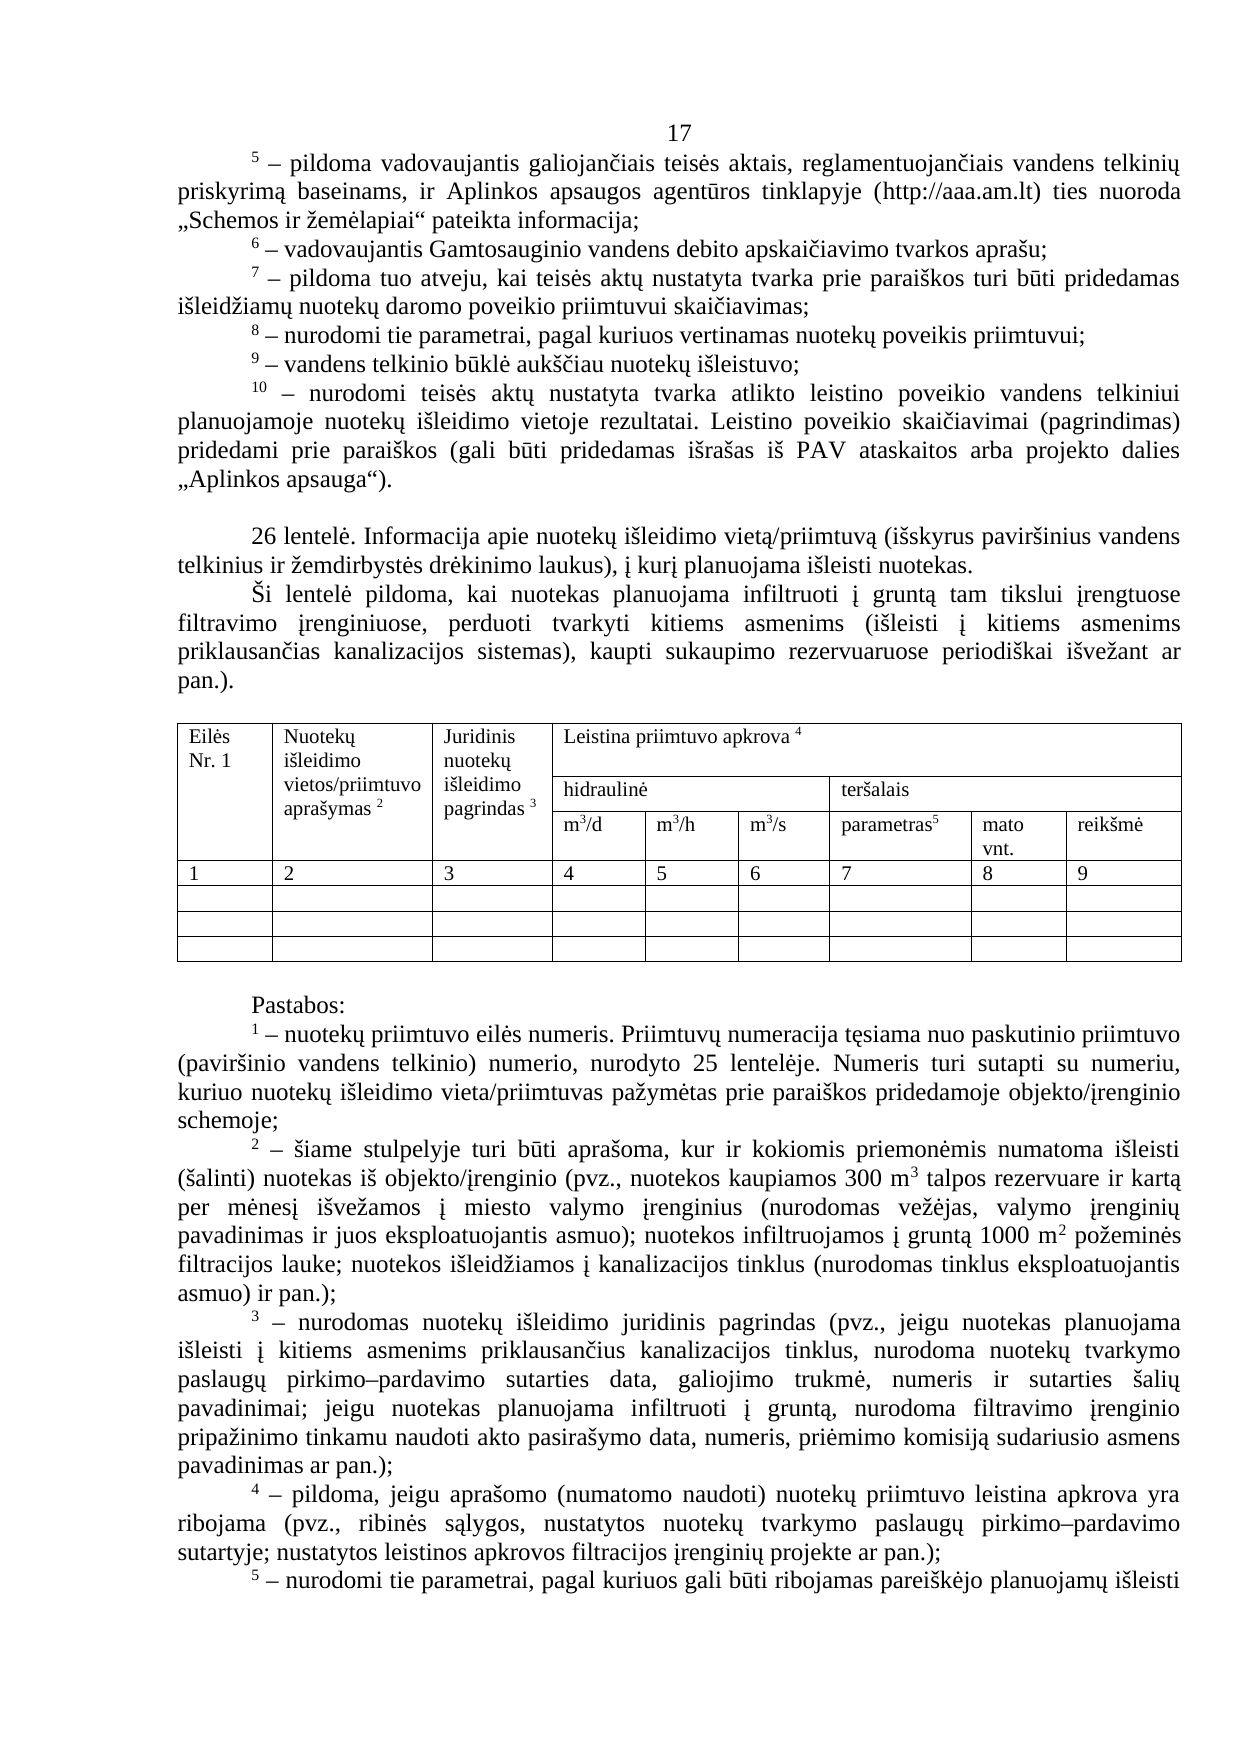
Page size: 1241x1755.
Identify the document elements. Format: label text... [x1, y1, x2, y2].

table_cell [739, 937, 829, 961]
table_cell m3/s [739, 812, 829, 860]
table_cell [178, 912, 272, 936]
text 1 – nuotekų priimtuvo eilės numeris. Priimtuvų numeracija tęsiama nuo paskutinio priimtuvo (paviršinio vandens telkinio) numerio, nurodyto 25 lentelėje. Numeris turi sutapti su numeriu, kuriuo nuotekų išleidimo vieta/priimtuvas pažymėtas prie paraiškos pridedamoje objekto/įrenginio schemoje; [177, 1019, 1181, 1134]
table_cell m3/d [553, 812, 645, 860]
table_cell [646, 912, 738, 936]
table_cell [178, 886, 272, 911]
table_cell m3/h [646, 812, 738, 860]
table_cell [433, 886, 552, 911]
table_cell 3 [433, 861, 552, 885]
table_cell [178, 937, 272, 961]
table_cell parametras5 [830, 812, 971, 860]
table_cell [646, 937, 738, 961]
table_cell [1067, 912, 1181, 936]
text Pastabos: [177, 991, 1181, 1019]
text Ši lentelė pildoma, kai nuotekas planuojama infiltruoti į gruntą tam tikslui įrengtuose filtravimo įrenginiuose, perduoti tvarkyti kitiems asmenims (išleisti į kitiems asmenims priklausančias kanalizacijos sistemas), kaupti sukaupimo rezervuaruose periodiškai išvežant ar pan.). [177, 579, 1181, 694]
table_cell [433, 912, 552, 936]
text 9 – vandens telkinio būklė aukščiau nuotekų išleistuvo; [177, 349, 1181, 378]
table_cell mato vnt. [972, 812, 1066, 860]
table_cell [433, 937, 552, 961]
text 4 – pildoma, jeigu aprašomo (numatomo naudoti) nuotekų priimtuvo leistina apkrova yra ribojama (pvz., ribinės sąlygos, nustatytos nuotekų tvarkymo paslaugų pirkimo–pardavimo sutartyje; nustatytos leistinos apkrovos filtracijos įrenginių projekte ar pan.); [177, 1479, 1181, 1566]
table_cell [1067, 937, 1181, 961]
text 3 – nurodomas nuotekų išleidimo juridinis pagrindas (pvz., jeigu nuotekas planuojama išleisti į kitiems asmenims priklausančius kanalizacijos tinklus, nurodoma nuotekų tvarkymo paslaugų pirkimo–pardavimo sutarties data, galiojimo trukmė, numeris ir sutarties šalių pavadinimai; jeigu nuotekas planuojama infiltruoti į gruntą, nurodoma filtravimo įrenginio pripažinimo tinkamu naudoti akto pasirašymo data, numeris, priėmimo komisiją sudariusio asmens pavadinimas ar pan.); [177, 1307, 1181, 1479]
table_header Leistina priimtuvo apkrova 4 [553, 724, 1181, 776]
table_cell [830, 886, 971, 911]
table_cell [739, 886, 829, 911]
table_cell [273, 912, 432, 936]
text 2 – šiame stulpelyje turi būti aprašoma, kur ir kokiomis priemonėmis numatoma išleisti (šalinti) nuotekas iš objekto/įrenginio (pvz., nuotekos kaupiamos 300 m3 talpos rezervuare ir kartą per mėnesį išvežamos į miesto valymo įrenginius (nurodomas vežėjas, valymo įrenginių pavadinimas ir juos eksploatuojantis asmuo); nuotekos infiltruojamos į gruntą 1000 m2 požeminės filtracijos lauke; nuotekos išleidžiamos į kanalizacijos tinklus (nurodomas tinklus eksploatuojantis asmuo) ir pan.); [177, 1134, 1181, 1307]
text 7 – pildoma tuo atveju, kai teisės aktų nustatyta tvarka prie paraiškos turi būti pridedamas išleidžiamų nuotekų daromo poveikio priimtuvui skaičiavimas; [177, 263, 1181, 320]
table_cell [553, 912, 645, 936]
table_cell [273, 886, 432, 911]
table_cell [646, 886, 738, 911]
table_cell [553, 937, 645, 961]
table_header Juridinis nuotekų išleidimo pagrindas 3 [433, 724, 552, 860]
table_cell [972, 886, 1066, 911]
table_cell 2 [273, 861, 432, 885]
text 6 – vadovaujantis Gamtosauginio vandens debito apskaičiavimo tvarkos aprašu; [177, 234, 1181, 263]
table_cell [739, 912, 829, 936]
table_cell 8 [972, 861, 1066, 885]
text 10 – nurodomi teisės aktų nustatyta tvarka atlikto leistino poveikio vandens telkiniui planuojamoje nuotekų išleidimo vietoje rezultatai. Leistino poveikio skaičiavimai (pagrindimas) pridedami prie paraiškos (gali būti pridedamas išrašas iš PAV ataskaitos arba projekto dalies „Aplinkos apsauga“). [177, 378, 1181, 493]
table_cell 5 [646, 861, 738, 885]
table_cell hidraulinė [553, 777, 829, 811]
text 26 lentelė. Informacija apie nuotekų išleidimo vietą/priimtuvą (išskyrus paviršinius vandens telkinius ir žemdirbystės drėkinimo laukus), į kurį planuojama išleisti nuotekas. [177, 521, 1181, 579]
table_cell [972, 937, 1066, 961]
table_cell [553, 886, 645, 911]
table_cell reikšmė [1067, 812, 1181, 860]
table_cell 6 [739, 861, 829, 885]
table_header Eilės Nr. 1 [178, 724, 272, 860]
table_cell 4 [553, 861, 645, 885]
table_cell [830, 937, 971, 961]
table_cell [830, 912, 971, 936]
table_cell [273, 937, 432, 961]
table_cell [972, 912, 1066, 936]
text 8 – nurodomi tie parametrai, pagal kuriuos vertinamas nuotekų poveikis priimtuvui; [177, 320, 1181, 349]
table_cell 1 [178, 861, 272, 885]
table_cell [1067, 886, 1181, 911]
table_cell teršalais [830, 777, 1181, 811]
table_cell 7 [830, 861, 971, 885]
text 5 – pildoma vadovaujantis galiojančiais teisės aktais, reglamentuojančiais vandens telkinių priskyrimą baseinams, ir Aplinkos apsaugos agentūros tinklapyje (http://aaa.am.lt) ties nuoroda „Schemos ir žemėlapiai“ pateikta informacija; [177, 148, 1181, 234]
text 5 – nurodomi tie parametrai, pagal kuriuos gali būti ribojamas pareiškėjo planuojamų išleisti [177, 1566, 1181, 1594]
table_header Nuotekų išleidimo vietos/priimtuvo aprašymas 2 [273, 724, 432, 860]
table_cell 9 [1067, 861, 1181, 885]
